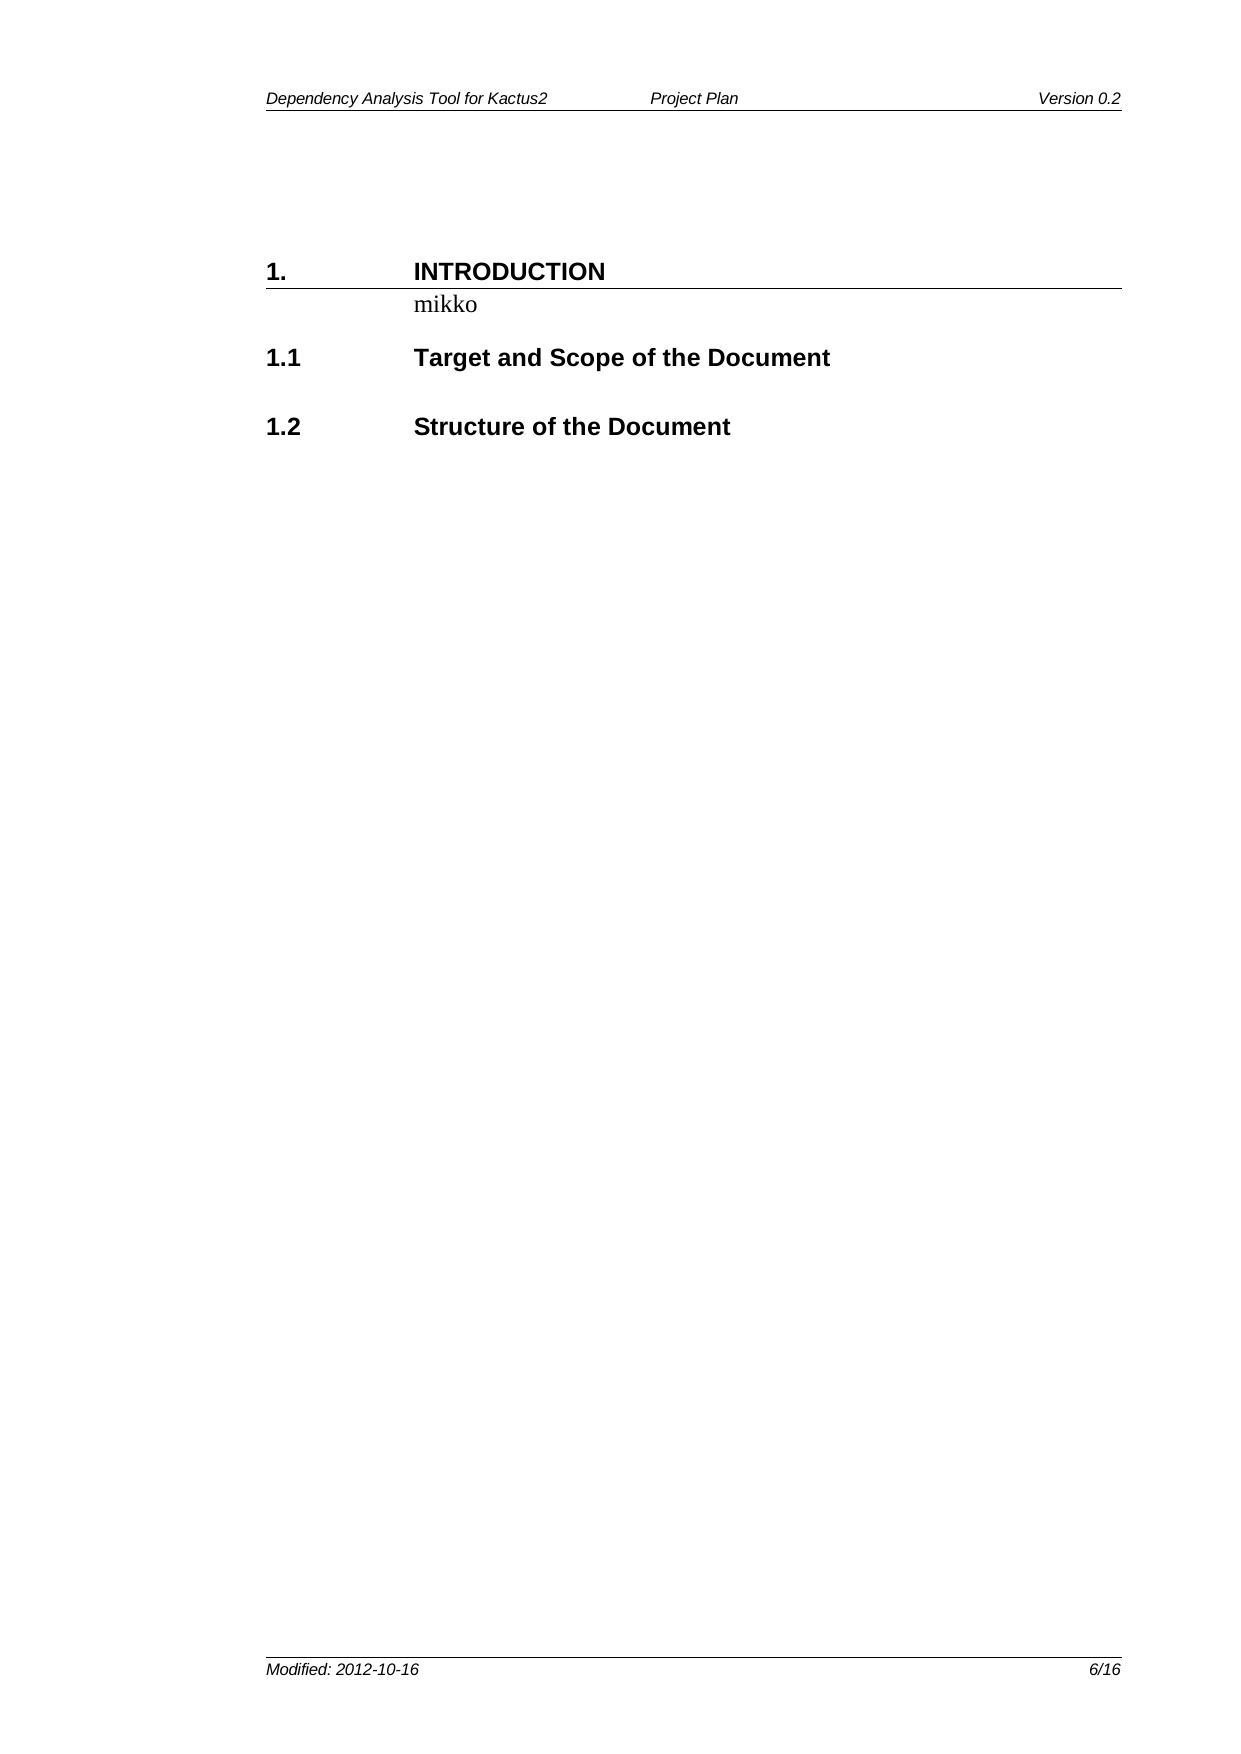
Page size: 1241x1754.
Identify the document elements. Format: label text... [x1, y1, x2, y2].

subtitle Target and Scope of the Document [266, 343, 1122, 372]
subtitle Introduction [266, 257, 1122, 288]
subtitle Structure of the Document [266, 412, 1122, 441]
text mikko [369, 289, 1122, 318]
